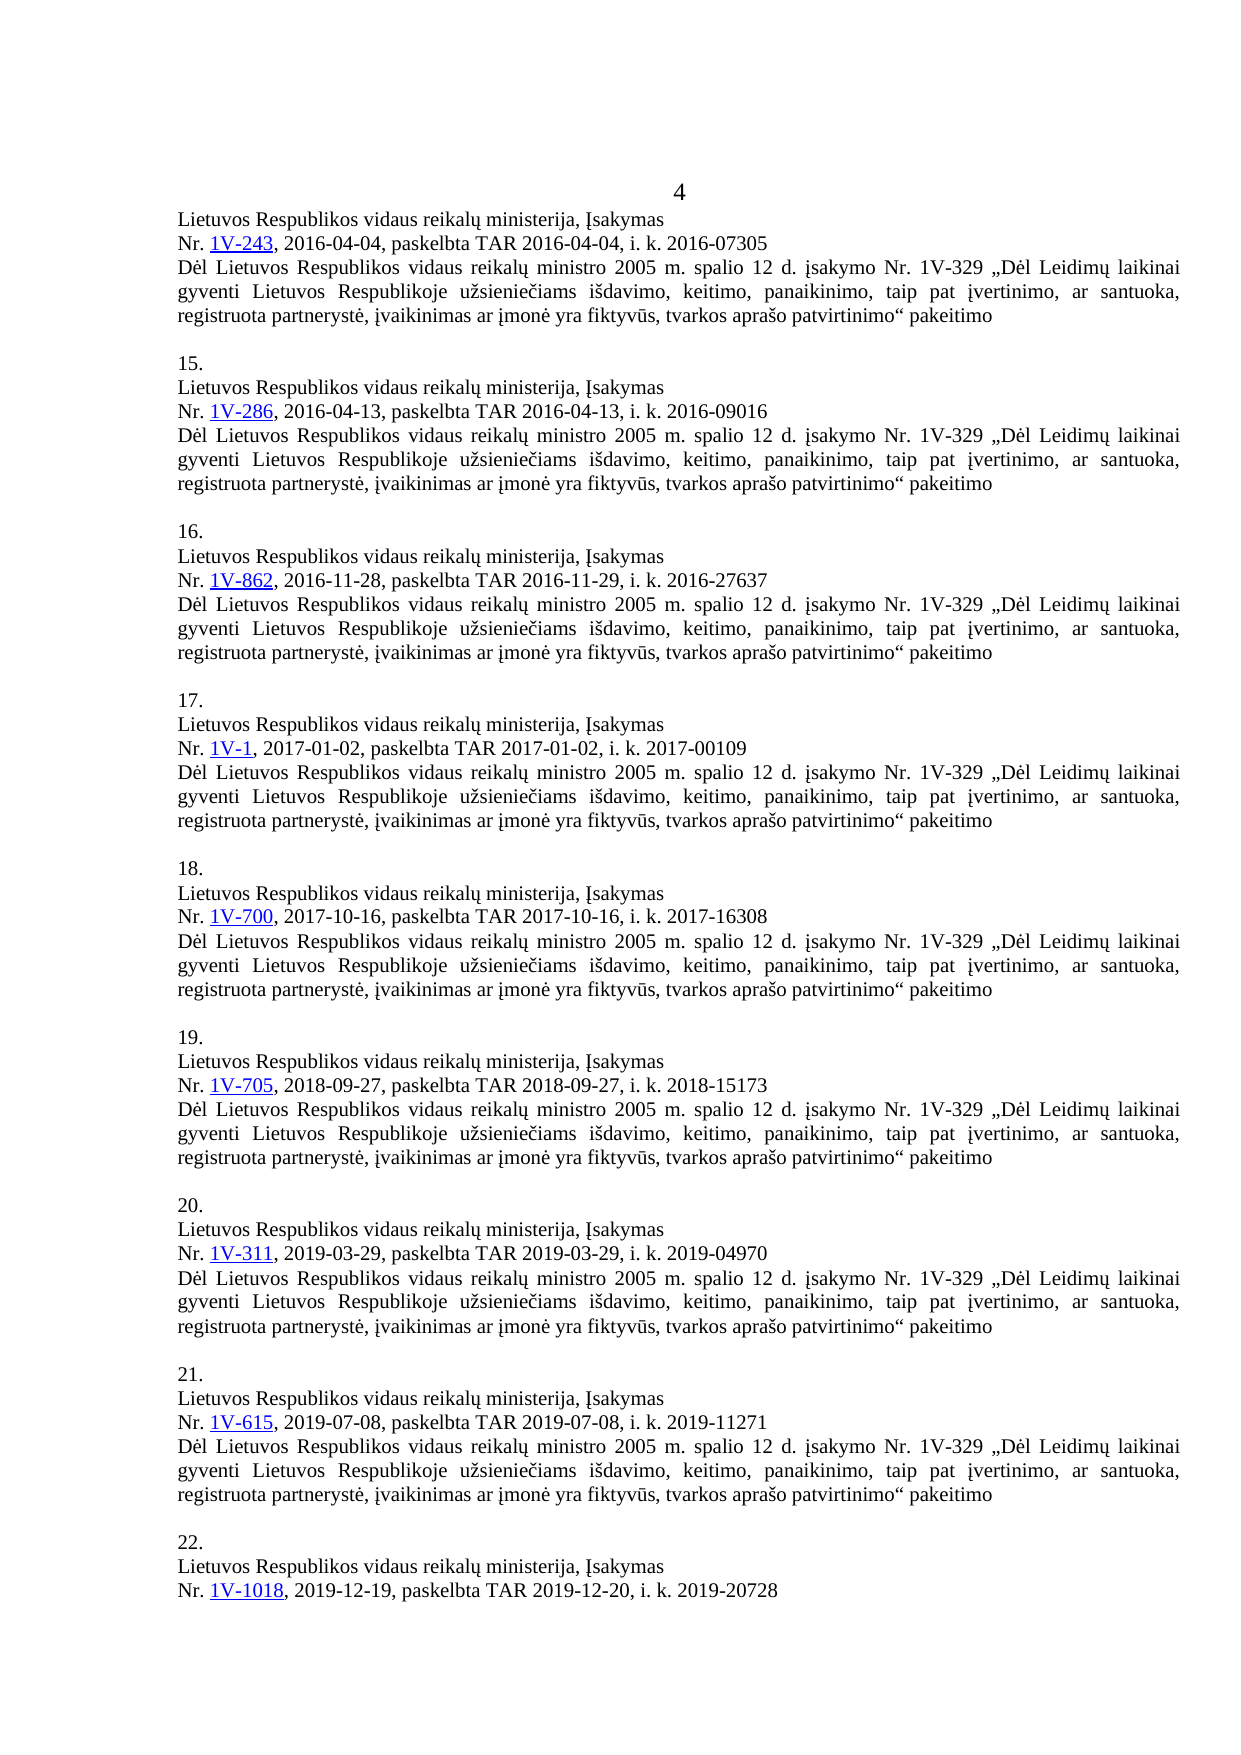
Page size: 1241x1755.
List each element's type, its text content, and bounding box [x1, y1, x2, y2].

text Dėl Lietuvos Respublikos vidaus reikalų ministro 2005 m. spalio 12 d. įsakymo Nr. 1V-329 „Dėl Leidimų laikinai gyventi Lietuvos Respublikoje užsieniečiams išdavimo, keitimo, panaikinimo, taip pat įvertinimo, ar santuoka, registruota partnerystė, įvaikinimas ar įmonė yra fiktyvūs, tvarkos aprašo patvirtinimo“ pakeitimo [177, 1434, 1181, 1506]
text 19. [177, 1025, 1181, 1049]
text 17. [177, 688, 1181, 712]
text Dėl Lietuvos Respublikos vidaus reikalų ministro 2005 m. spalio 12 d. įsakymo Nr. 1V-329 „Dėl Leidimų laikinai gyventi Lietuvos Respublikoje užsieniečiams išdavimo, keitimo, panaikinimo, taip pat įvertinimo, ar santuoka, registruota partnerystė, įvaikinimas ar įmonė yra fiktyvūs, tvarkos aprašo patvirtinimo“ pakeitimo [177, 255, 1181, 327]
text Lietuvos Respublikos vidaus reikalų ministerija, Įsakymas [177, 1049, 1181, 1073]
text 22. [177, 1530, 1181, 1554]
text Nr. 1V-1, 2017-01-02, paskelbta TAR 2017-01-02, i. k. 2017-00109 [177, 736, 1181, 760]
text Dėl Lietuvos Respublikos vidaus reikalų ministro 2005 m. spalio 12 d. įsakymo Nr. 1V-329 „Dėl Leidimų laikinai gyventi Lietuvos Respublikoje užsieniečiams išdavimo, keitimo, panaikinimo, taip pat įvertinimo, ar santuoka, registruota partnerystė, įvaikinimas ar įmonė yra fiktyvūs, tvarkos aprašo patvirtinimo“ pakeitimo [177, 423, 1181, 495]
text Nr. 1V-700, 2017-10-16, paskelbta TAR 2017-10-16, i. k. 2017-16308 [177, 904, 1181, 928]
text Lietuvos Respublikos vidaus reikalų ministerija, Įsakymas [177, 375, 1181, 399]
text 21. [177, 1362, 1181, 1386]
text 18. [177, 856, 1181, 880]
text 15. [177, 351, 1181, 375]
text Lietuvos Respublikos vidaus reikalų ministerija, Įsakymas [177, 1554, 1181, 1578]
text Dėl Lietuvos Respublikos vidaus reikalų ministro 2005 m. spalio 12 d. įsakymo Nr. 1V-329 „Dėl Leidimų laikinai gyventi Lietuvos Respublikoje užsieniečiams išdavimo, keitimo, panaikinimo, taip pat įvertinimo, ar santuoka, registruota partnerystė, įvaikinimas ar įmonė yra fiktyvūs, tvarkos aprašo patvirtinimo“ pakeitimo [177, 760, 1181, 832]
text Nr. 1V-243, 2016-04-04, paskelbta TAR 2016-04-04, i. k. 2016-07305 [177, 231, 1181, 255]
text Nr. 1V-705, 2018-09-27, paskelbta TAR 2018-09-27, i. k. 2018-15173 [177, 1073, 1181, 1097]
text Dėl Lietuvos Respublikos vidaus reikalų ministro 2005 m. spalio 12 d. įsakymo Nr. 1V-329 „Dėl Leidimų laikinai gyventi Lietuvos Respublikoje užsieniečiams išdavimo, keitimo, panaikinimo, taip pat įvertinimo, ar santuoka, registruota partnerystė, įvaikinimas ar įmonė yra fiktyvūs, tvarkos aprašo patvirtinimo“ pakeitimo [177, 928, 1181, 1001]
text Dėl Lietuvos Respublikos vidaus reikalų ministro 2005 m. spalio 12 d. įsakymo Nr. 1V-329 „Dėl Leidimų laikinai gyventi Lietuvos Respublikoje užsieniečiams išdavimo, keitimo, panaikinimo, taip pat įvertinimo, ar santuoka, registruota partnerystė, įvaikinimas ar įmonė yra fiktyvūs, tvarkos aprašo patvirtinimo“ pakeitimo [177, 1265, 1181, 1338]
text Nr. 1V-1018, 2019-12-19, paskelbta TAR 2019-12-20, i. k. 2019-20728 [177, 1578, 1181, 1602]
text Lietuvos Respublikos vidaus reikalų ministerija, Įsakymas [177, 207, 1181, 231]
text Nr. 1V-615, 2019-07-08, paskelbta TAR 2019-07-08, i. k. 2019-11271 [177, 1410, 1181, 1434]
text Dėl Lietuvos Respublikos vidaus reikalų ministro 2005 m. spalio 12 d. įsakymo Nr. 1V-329 „Dėl Leidimų laikinai gyventi Lietuvos Respublikoje užsieniečiams išdavimo, keitimo, panaikinimo, taip pat įvertinimo, ar santuoka, registruota partnerystė, įvaikinimas ar įmonė yra fiktyvūs, tvarkos aprašo patvirtinimo“ pakeitimo [177, 1097, 1181, 1169]
text Lietuvos Respublikos vidaus reikalų ministerija, Įsakymas [177, 1217, 1181, 1241]
text Nr. 1V-862, 2016-11-28, paskelbta TAR 2016-11-29, i. k. 2016-27637 [177, 568, 1181, 592]
text Dėl Lietuvos Respublikos vidaus reikalų ministro 2005 m. spalio 12 d. įsakymo Nr. 1V-329 „Dėl Leidimų laikinai gyventi Lietuvos Respublikoje užsieniečiams išdavimo, keitimo, panaikinimo, taip pat įvertinimo, ar santuoka, registruota partnerystė, įvaikinimas ar įmonė yra fiktyvūs, tvarkos aprašo patvirtinimo“ pakeitimo [177, 592, 1181, 664]
text Nr. 1V-311, 2019-03-29, paskelbta TAR 2019-03-29, i. k. 2019-04970 [177, 1241, 1181, 1265]
text Lietuvos Respublikos vidaus reikalų ministerija, Įsakymas [177, 712, 1181, 736]
text Lietuvos Respublikos vidaus reikalų ministerija, Įsakymas [177, 1386, 1181, 1410]
text Nr. 1V-286, 2016-04-13, paskelbta TAR 2016-04-13, i. k. 2016-09016 [177, 399, 1181, 423]
text Lietuvos Respublikos vidaus reikalų ministerija, Įsakymas [177, 880, 1181, 904]
text 16. [177, 519, 1181, 543]
text Lietuvos Respublikos vidaus reikalų ministerija, Įsakymas [177, 543, 1181, 568]
text 20. [177, 1193, 1181, 1217]
